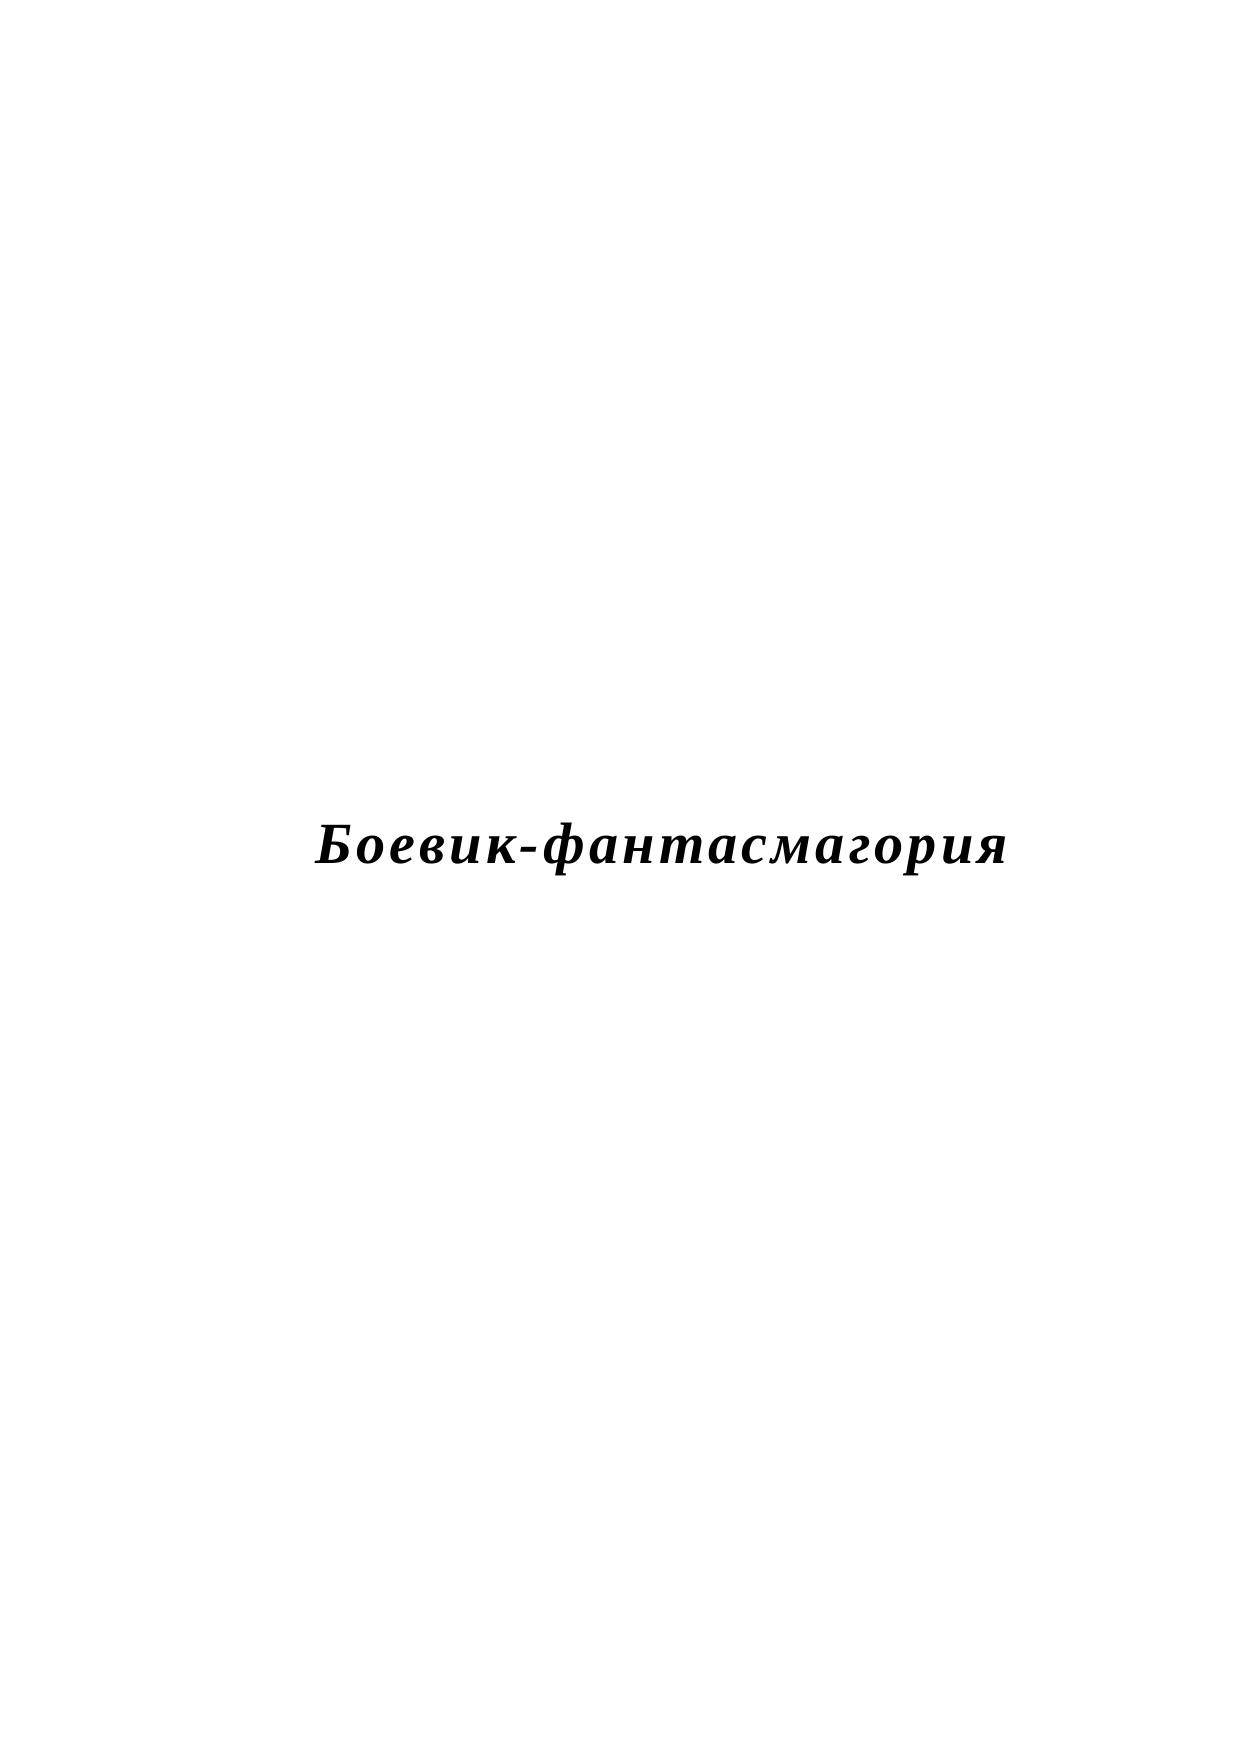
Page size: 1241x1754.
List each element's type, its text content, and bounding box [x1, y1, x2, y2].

text Боевик-фантасмагория [207, 809, 1122, 876]
